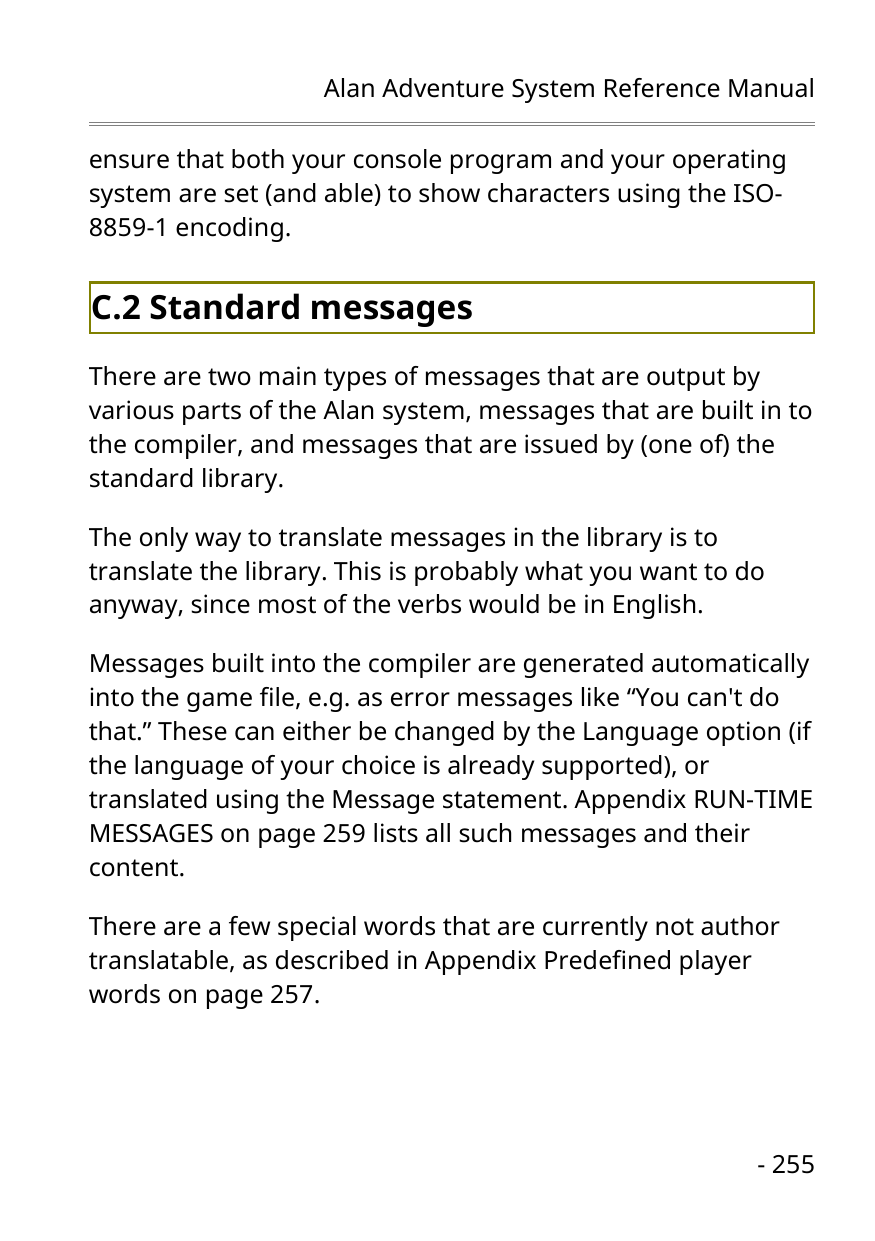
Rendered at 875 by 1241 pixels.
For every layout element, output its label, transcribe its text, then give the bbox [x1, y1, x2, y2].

text ensure that both your console program and your operating system are set (and able) to show characters using the ISO-8859-1 encoding. [88, 142, 815, 244]
text There are two main types of messages that are output by various parts of the Alan system, messages that are built in to the compiler, and messages that are issued by (one of) the standard library. [88, 359, 815, 494]
text The only way to translate messages in the library is to translate the library. This is probably what you want to do anyway, since most of the verbs would be in English. [88, 519, 815, 621]
text There are a few special words that are currently not author translatable, as described in Appendix Predefined player words on page 212. [88, 909, 815, 1011]
subtitle Standard messages [91, 284, 813, 332]
text Messages built into the compiler are generated automatically into the game file, e.g. as error messages like “You can't do that.” These can either be changed by the Language option (if the language of your choice is already supported), or translated using the Message statement. Appendix RUN-TIME MESSAGES on page 214 lists all such messages and their content. [88, 646, 815, 884]
